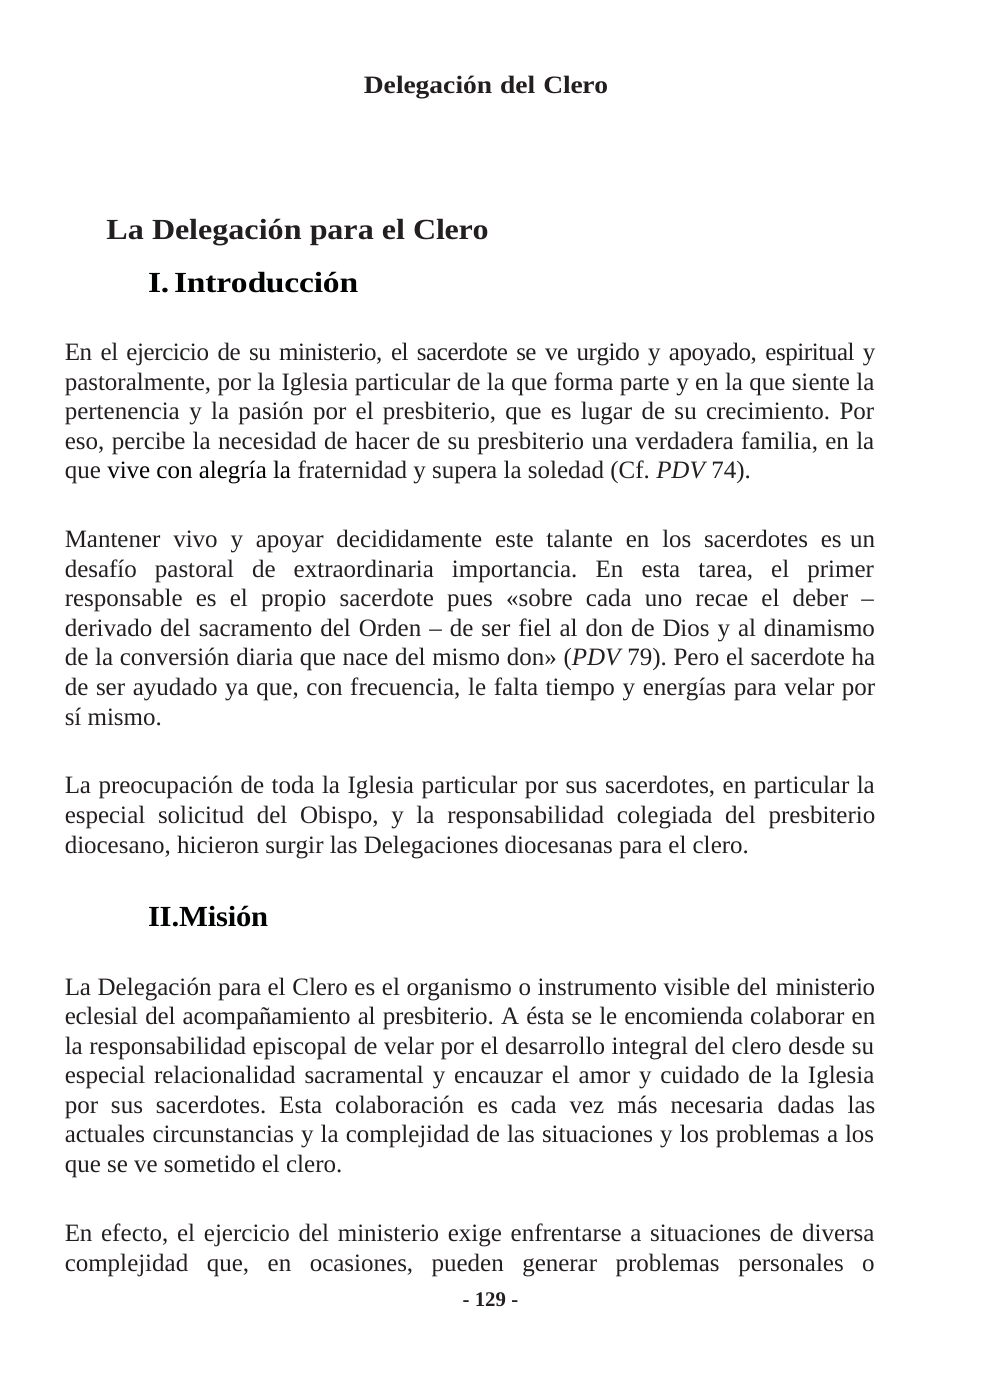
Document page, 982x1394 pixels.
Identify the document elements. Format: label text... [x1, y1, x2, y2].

text En el ejercicio de su ministerio, el sacerdote se ve urgido y apoyado, espiritual y pastoralmente, por la Iglesia particular de la que forma parte y en la que siente la pertenencia y la pasión por el presbiterio, que es lugar de su crecimiento. Por eso, percibe la necesidad de hacer de su presbiterio una verdadera familia, en la que vive con alegría la fraternidad y supera la soledad (Cf. PDV 74). [64, 337, 875, 484]
subtitle La Delegación para el Clero [106, 212, 917, 246]
list Misión [148, 899, 917, 933]
text La preocupación de toda la Iglesia particular por sus sacerdotes, en particular la especial solicitud del Obispo, y la responsabilidad colegiada del presbiterio diocesano, hicieron surgir las Delegaciones diocesanas para el clero. [64, 771, 875, 858]
list Introducción [148, 265, 917, 298]
text En efecto, el ejercicio del ministerio exige enfrentarse a situaciones de diversa complejidad que, en ocasiones, pueden generar problemas personales o [64, 1218, 875, 1276]
text La Delegación para el Clero es el organismo o instrumento visible del ministerio eclesial del acompañamiento al presbiterio. A ésta se le encomienda colaborar en la responsabilidad episcopal de velar por el desarrollo integral del clero desde su especial relacionalidad sacramental y encauzar el amor y cuidado de la Iglesia por sus sacerdotes. Esta colaboración es cada vez más necesaria dadas las actuales circunstancias y la complejidad de las situaciones y los problemas a los que se ve sometido el clero. [64, 972, 875, 1178]
text Mantener vivo y apoyar decididamente este talante en los sacerdotes es un desafío pastoral de extraordinaria importancia. En esta tarea, el primer responsable es el propio sacerdote pues «sobre cada uno recae el deber – derivado del sacramento del Orden – de ser fiel al don de Dios y al dinamismo de la conversión diaria que nace del mismo don» (PDV 79). Pero el sacerdote ha de ser ayudado ya que, con frecuencia, le falta tiempo y energías para velar por sí mismo. [64, 524, 875, 730]
